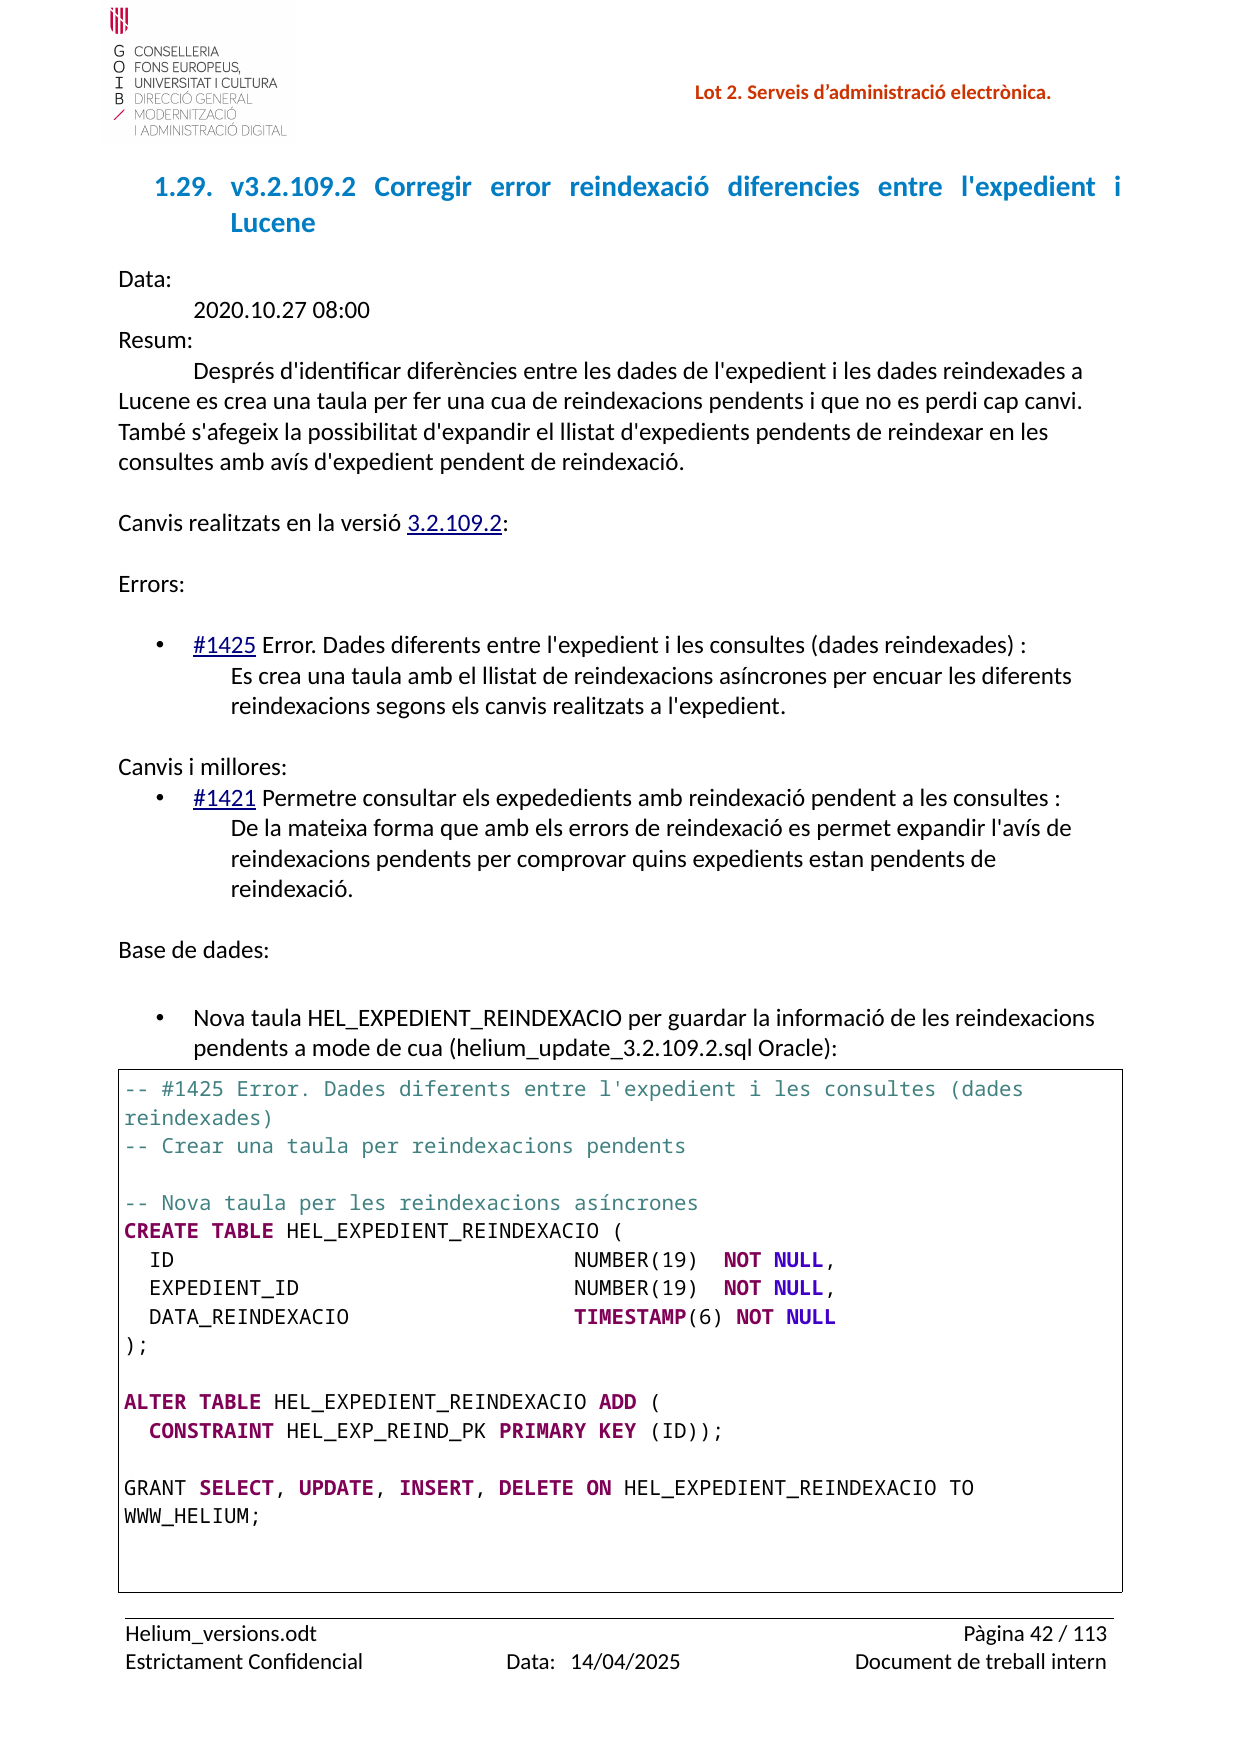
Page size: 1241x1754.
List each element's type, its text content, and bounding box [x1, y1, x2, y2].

subtitle v3.2.109.2 Corregir error reindexació diferencies entre l'expedient i Lucene [153, 168, 1122, 239]
table_header -- #1425 Error. Dades diferents entre l'expedient i les consultes (dades reindexades) -- Crear una taula per reindexacions pendents -- Nova taula per les reindexacions asíncrones CREATE TABLE HEL_EXPEDIENT_REINDEXACIO ( ID NUMBER(19) NOT NULL, EXPEDIENT_ID NUMBER(19) NOT NULL, DATA_REINDEXACIO TIMESTAMP(6) NOT NULL ); ALTER TABLE HEL_EXPEDIENT_REINDEXACIO ADD ( CONSTRAINT HEL_EXP_REIND_PK PRIMARY KEY (ID)); GRANT SELECT, UPDATE, INSERT, DELETE ON HEL_EXPEDIENT_REINDEXACIO TO WWW_HELIUM; [119, 1070, 1122, 1592]
list #1421 Permetre consultar els expededients amb reindexació pendent a les consultes : [156, 782, 1122, 813]
list #1425 Error. Dades diferents entre l'expedient i les consultes (dades reindexades) : [156, 629, 1122, 660]
text Resum: [118, 324, 1122, 355]
text Canvis realitzats en la versió 3.2.109.2: [118, 507, 1122, 538]
text Després d'identificar diferències entre les dades de l'expedient i les dades reindexades a Lucene es crea una taula per fer una cua de reindexacions pendents i que no es perdi cap canvi. També s'afegeix la possibilitat d'expandir el llistat d'expedients pendents de reindexar en les consultes amb avís d'expedient pendent de reindexació. [118, 355, 1122, 477]
text 2020.10.27 08:00 [118, 294, 1122, 324]
text Base de dades: [118, 935, 1122, 965]
list Nova taula HEL_EXPEDIENT_REINDEXACIO per guardar la informació de les reindexacions pendents a mode de cua (helium_update_3.2.109.2.sql Oracle): [156, 1002, 1122, 1063]
list De la mateixa forma que amb els errors de reindexació es permet expandir l'avís de reindexacions pendents per comprovar quins expedients estan pendents de reindexació. [193, 813, 1122, 904]
list Es crea una taula amb el llistat de reindexacions asíncrones per encuar les diferents reindexacions segons els canvis realitzats a l'expedient. [193, 660, 1122, 721]
picture [100, 0, 297, 144]
text Data: [118, 263, 1122, 294]
text Canvis i millores: [118, 752, 1122, 782]
text Errors: [118, 568, 1122, 599]
